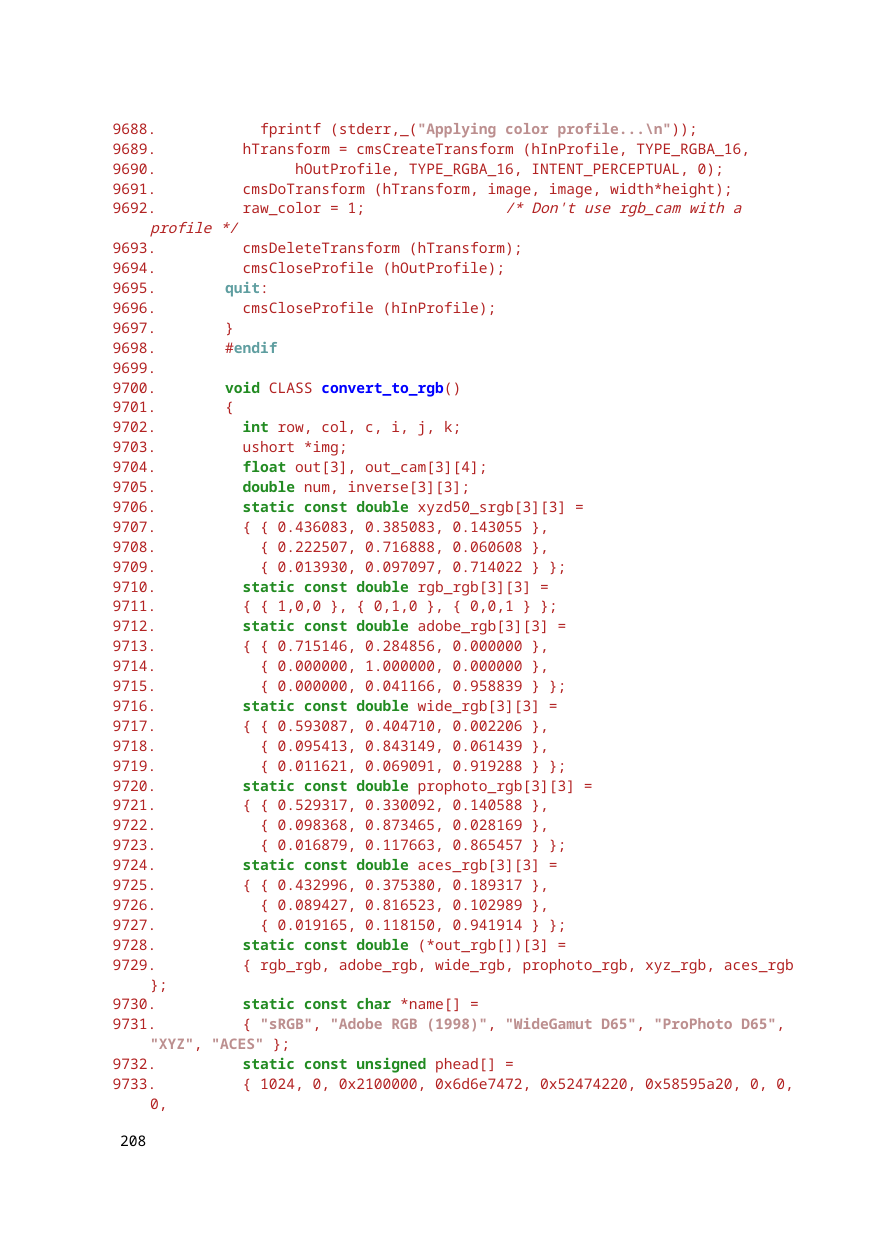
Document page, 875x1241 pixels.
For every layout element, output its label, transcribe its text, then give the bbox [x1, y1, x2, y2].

list static const char *name[] = [112, 994, 799, 1014]
list static const double adobe_rgb[3][3] = [112, 616, 799, 636]
list { { 0.715146, 0.284856, 0.000000 }, [112, 636, 799, 656]
list static const double xyzd50_srgb[3][3] = [112, 497, 799, 517]
list { 0.089427, 0.816523, 0.102989 }, [112, 895, 799, 914]
list { 0.011621, 0.069091, 0.919288 } }; [112, 755, 799, 775]
list #endif [112, 338, 799, 357]
list { rgb_rgb, adobe_rgb, wide_rgb, prophoto_rgb, xyz_rgb, aces_rgb }; [112, 954, 799, 994]
list hTransform = cmsCreateTransform (hInProfile, TYPE_RGBA_16, [112, 139, 799, 158]
list ushort *img; [112, 437, 799, 457]
list void CLASS convert_to_rgb() [112, 377, 799, 397]
list { 0.000000, 0.041166, 0.958839 } }; [112, 676, 799, 696]
list { { 0.593087, 0.404710, 0.002206 }, [112, 716, 799, 736]
list { 0.016879, 0.117663, 0.865457 } }; [112, 835, 799, 855]
list static const double aces_rgb[3][3] = [112, 855, 799, 875]
list double num, inverse[3][3]; [112, 477, 799, 497]
list { { 0.432996, 0.375380, 0.189317 }, [112, 875, 799, 895]
list cmsCloseProfile (hInProfile); [112, 298, 799, 318]
list { 0.098368, 0.873465, 0.028169 }, [112, 815, 799, 835]
list } [112, 318, 799, 338]
list hOutProfile, TYPE_RGBA_16, INTENT_PERCEPTUAL, 0); [112, 158, 799, 178]
list { { 1,0,0 }, { 0,1,0 }, { 0,0,1 } }; [112, 596, 799, 616]
list cmsDoTransform (hTransform, image, image, width*height); [112, 178, 799, 198]
list static const double rgb_rgb[3][3] = [112, 576, 799, 596]
list { 0.222507, 0.716888, 0.060608 }, [112, 537, 799, 556]
list { 0.019165, 0.118150, 0.941914 } }; [112, 914, 799, 934]
list int row, col, c, i, j, k; [112, 417, 799, 437]
list raw_color = 1; /* Don't use rgb_cam with a profile */ [112, 198, 799, 238]
list { { 0.529317, 0.330092, 0.140588 }, [112, 795, 799, 815]
list { 0.000000, 1.000000, 0.000000 }, [112, 656, 799, 676]
list cmsDeleteTransform (hTransform); [112, 238, 799, 258]
list { 0.013930, 0.097097, 0.714022 } }; [112, 556, 799, 576]
list { "sRGB", "Adobe RGB (1998)", "WideGamut D65", "ProPhoto D65", "XYZ", "ACES" }; [112, 1014, 799, 1054]
list static const double wide_rgb[3][3] = [112, 696, 799, 716]
list static const unsigned phead[] = [112, 1054, 799, 1074]
list static const double (*out_rgb[])[3] = [112, 934, 799, 954]
list { 1024, 0, 0x2100000, 0x6d6e7472, 0x52474220, 0x58595a20, 0, 0, 0, [112, 1074, 799, 1113]
list quit: [112, 278, 799, 298]
list { { 0.436083, 0.385083, 0.143055 }, [112, 517, 799, 537]
list cmsCloseProfile (hOutProfile); [112, 258, 799, 278]
list float out[3], out_cam[3][4]; [112, 457, 799, 477]
list static const double prophoto_rgb[3][3] = [112, 775, 799, 795]
list { [112, 397, 799, 417]
list fprintf (stderr,_("Applying color profile...\n")); [112, 119, 799, 139]
list { 0.095413, 0.843149, 0.061439 }, [112, 736, 799, 755]
